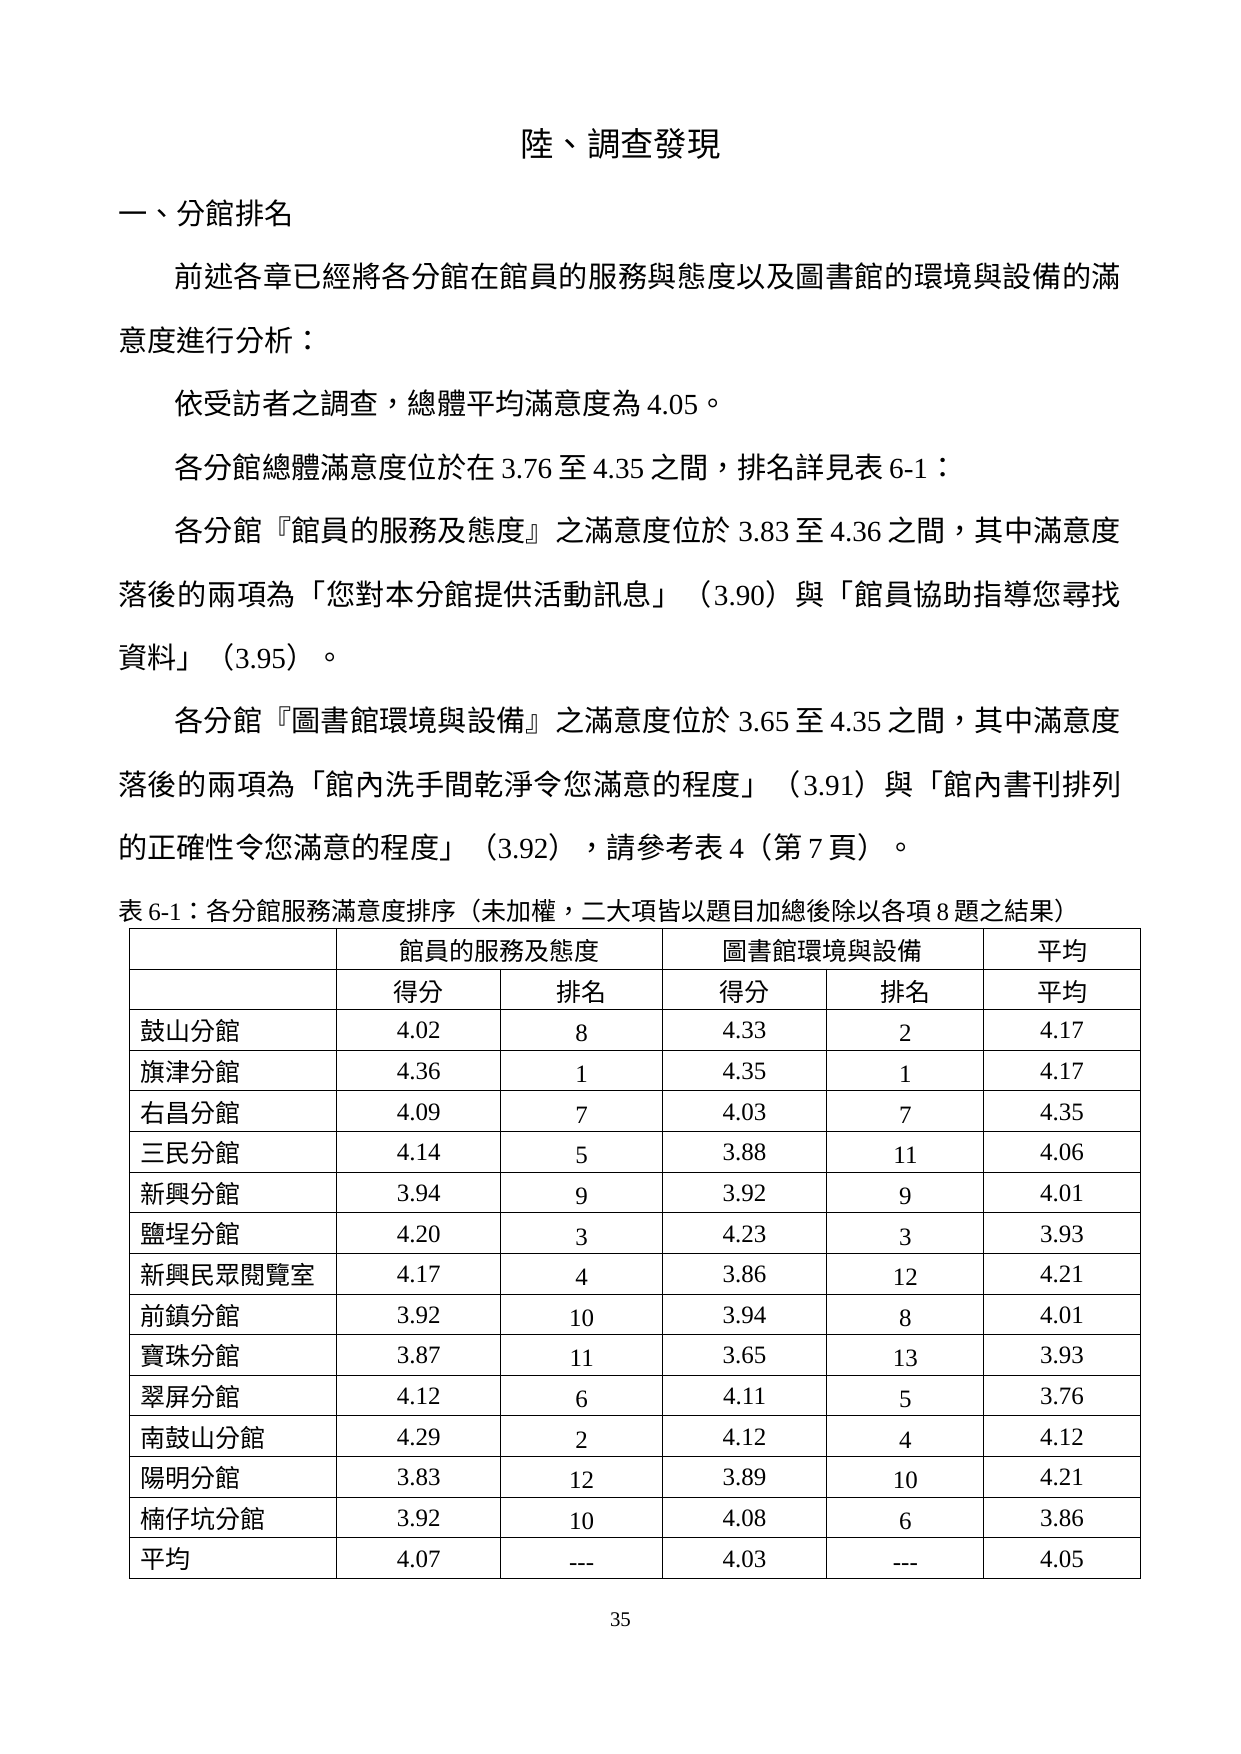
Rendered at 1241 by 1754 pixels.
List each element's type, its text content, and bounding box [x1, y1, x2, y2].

table_cell 4.21 [984, 1457, 1140, 1497]
table_cell 3.83 [337, 1457, 500, 1497]
table_cell 4.07 [337, 1538, 500, 1578]
table_cell --- [827, 1538, 983, 1578]
table_header 館員的服務及態度 [337, 929, 662, 968]
table_cell 新興民眾閱覽室 [130, 1254, 336, 1293]
table_cell 翠屏分館 [130, 1376, 336, 1415]
table_cell 9 [827, 1173, 983, 1212]
table_cell 4.01 [984, 1295, 1140, 1334]
table_cell 旗津分館 [130, 1051, 336, 1090]
table_cell 3.92 [663, 1173, 826, 1212]
table_cell 8 [501, 1010, 662, 1050]
table_cell 4.12 [337, 1376, 500, 1415]
table_cell 5 [827, 1376, 983, 1415]
table_cell 楠仔坑分館 [130, 1498, 336, 1537]
table_cell 4.17 [984, 1051, 1140, 1090]
table_cell 4 [501, 1254, 662, 1293]
table_cell --- [501, 1538, 662, 1578]
table_cell 4.35 [663, 1051, 826, 1090]
table_cell 3.89 [663, 1457, 826, 1497]
text 前述各章已經將各分館在館員的服務與態度以及圖書館的環境與設備的滿意度進行分析： [118, 254, 1122, 359]
table_cell 3.92 [337, 1295, 500, 1334]
table_cell 3.94 [663, 1295, 826, 1334]
table_cell 4.09 [337, 1091, 500, 1131]
table_header [130, 929, 336, 968]
table_cell 4.20 [337, 1213, 500, 1253]
text 陸、調查發現 [118, 118, 1122, 166]
text 一、分館排名 [118, 190, 1122, 233]
table_cell 3 [501, 1213, 662, 1253]
table_cell 10 [501, 1498, 662, 1537]
table_cell 8 [827, 1295, 983, 1334]
table_cell 排名 [501, 970, 662, 1009]
table_cell 4.12 [984, 1416, 1140, 1456]
table_cell 新興分館 [130, 1173, 336, 1212]
table_cell [130, 970, 336, 1009]
table_cell 4.17 [984, 1010, 1140, 1050]
table_cell 1 [827, 1051, 983, 1090]
table_cell 3.76 [984, 1376, 1140, 1415]
table_cell 4.03 [663, 1091, 826, 1131]
table_header 平均 [984, 929, 1140, 968]
table_cell 前鎮分館 [130, 1295, 336, 1334]
table_cell 4.29 [337, 1416, 500, 1456]
table_cell 4.01 [984, 1173, 1140, 1212]
table_cell 寶珠分館 [130, 1335, 336, 1375]
table_cell 3.92 [337, 1498, 500, 1537]
table_cell 得分 [663, 970, 826, 1009]
table_cell 4.05 [984, 1538, 1140, 1578]
table_header 圖書館環境與設備 [663, 929, 983, 968]
text 依受訪者之調查，總體平均滿意度為4.05。 [118, 381, 1122, 423]
table_cell 4.14 [337, 1132, 500, 1172]
table_cell 4.02 [337, 1010, 500, 1050]
table_cell 4.08 [663, 1498, 826, 1537]
table_cell 4.33 [663, 1010, 826, 1050]
table_cell 3.87 [337, 1335, 500, 1375]
table_cell 右昌分館 [130, 1091, 336, 1131]
table_cell 13 [827, 1335, 983, 1375]
table_cell 1 [501, 1051, 662, 1090]
table_cell 6 [827, 1498, 983, 1537]
table_cell 3 [827, 1213, 983, 1253]
text 表6-1：各分館服務滿意度排序（未加權，二大項皆以題目加總後除以各項8題之結果） [118, 888, 1122, 928]
table_cell 4.36 [337, 1051, 500, 1090]
table_cell 3.88 [663, 1132, 826, 1172]
table_cell 12 [501, 1457, 662, 1497]
table_cell 鹽埕分館 [130, 1213, 336, 1253]
text 各分館『館員的服務及態度』之滿意度位於3.83至4.36之間，其中滿意度落後的兩項為「您對本分館提供活動訊息」（3.90）與「館員協助指導您尋找資料」（3.95）。 [118, 508, 1122, 677]
table_cell 7 [827, 1091, 983, 1131]
table_cell 6 [501, 1376, 662, 1415]
table_cell 鼓山分館 [130, 1010, 336, 1050]
table_cell 3.94 [337, 1173, 500, 1212]
table_cell 11 [827, 1132, 983, 1172]
table_cell 平均 [984, 970, 1140, 1009]
table_cell 7 [501, 1091, 662, 1131]
table_cell 9 [501, 1173, 662, 1212]
table_cell 4.06 [984, 1132, 1140, 1172]
table_cell 4.23 [663, 1213, 826, 1253]
table_cell 4.21 [984, 1254, 1140, 1293]
table_cell 4.03 [663, 1538, 826, 1578]
table_cell 4.11 [663, 1376, 826, 1415]
table_cell 南鼓山分館 [130, 1416, 336, 1456]
table_cell 4.17 [337, 1254, 500, 1293]
table_cell 4.35 [984, 1091, 1140, 1131]
table_cell 3.65 [663, 1335, 826, 1375]
table_cell 3.86 [663, 1254, 826, 1293]
table_cell 4 [827, 1416, 983, 1456]
table_cell 3.93 [984, 1213, 1140, 1253]
table_cell 2 [501, 1416, 662, 1456]
table_cell 5 [501, 1132, 662, 1172]
table_cell 三民分館 [130, 1132, 336, 1172]
table_cell 陽明分館 [130, 1457, 336, 1497]
table_cell 得分 [337, 970, 500, 1009]
text 各分館總體滿意度位於在3.76至4.35之間，排名詳見表6-1： [118, 444, 1122, 486]
table_cell 平均 [130, 1538, 336, 1578]
table_cell 4.12 [663, 1416, 826, 1456]
table_cell 12 [827, 1254, 983, 1293]
text 各分館『圖書館環境與設備』之滿意度位於3.65至4.35之間，其中滿意度落後的兩項為「館內洗手間乾淨令您滿意的程度」（3.91）與「館內書刊排列的正確性令您滿意的程度」（3.92），請參考表4（第7頁）。 [118, 698, 1122, 867]
table_cell 10 [827, 1457, 983, 1497]
table_cell 3.86 [984, 1498, 1140, 1537]
table_cell 3.93 [984, 1335, 1140, 1375]
table_cell 11 [501, 1335, 662, 1375]
table_cell 排名 [827, 970, 983, 1009]
table_cell 2 [827, 1010, 983, 1050]
table_cell 10 [501, 1295, 662, 1334]
